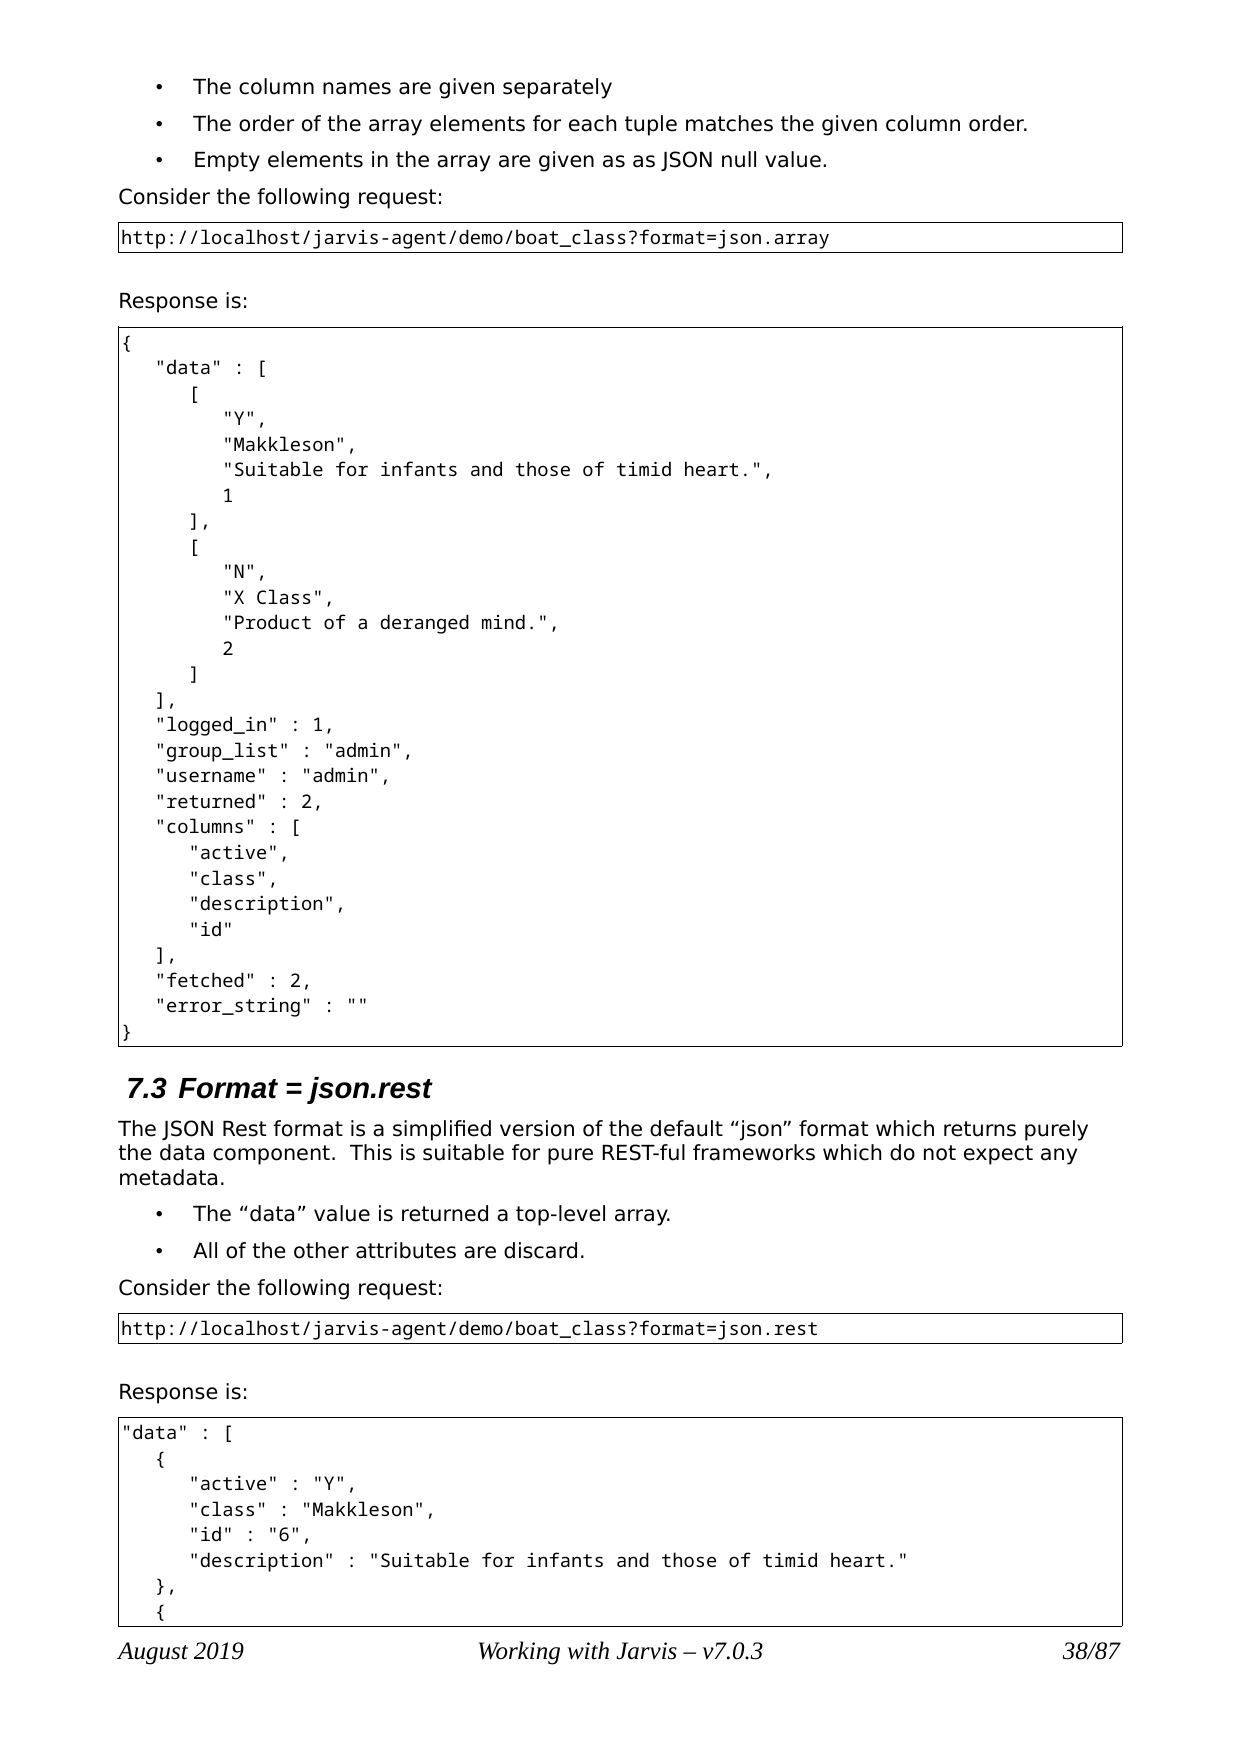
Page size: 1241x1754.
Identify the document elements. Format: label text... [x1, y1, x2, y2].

text ], [119, 505, 1122, 531]
text { [119, 1443, 1122, 1468]
text Response is: [118, 1380, 1122, 1404]
text ], [119, 939, 1122, 964]
list All of the other attributes are discard. [156, 1239, 1122, 1263]
text The JSON Rest format is a simplified version of the default “json” format which returns purely the data component. This is suitable for pure REST-ful frameworks which do not expect any metadata. [118, 1117, 1122, 1190]
text "fetched" : 2, [119, 964, 1122, 990]
text } [119, 1015, 1122, 1046]
subtitle Format = json.rest [118, 1071, 1122, 1105]
text ] [119, 658, 1122, 684]
text "data" : [ [119, 352, 1122, 377]
text "username" : "admin", [119, 760, 1122, 786]
text 1 [119, 479, 1122, 505]
text "Y", [119, 403, 1122, 428]
text 2 [119, 633, 1122, 658]
text "id" [119, 913, 1122, 939]
text { [119, 1596, 1122, 1626]
text { [119, 328, 1122, 352]
text Response is: [118, 289, 1122, 314]
text "data" : [ [119, 1418, 1122, 1443]
text "group_list" : "admin", [119, 735, 1122, 760]
text http://localhost/jarvis-agent/demo/boat_class?format=json.array [119, 223, 1122, 252]
text "X Class", [119, 582, 1122, 607]
text "returned" : 2, [119, 786, 1122, 811]
text "Suitable for infants and those of timid heart.", [119, 454, 1122, 479]
text "N", [119, 556, 1122, 582]
text "description", [119, 888, 1122, 913]
text "class", [119, 862, 1122, 888]
text "error_string" : "" [119, 990, 1122, 1015]
text [ [119, 377, 1122, 403]
text "class" : "Makkleson", [119, 1494, 1122, 1519]
text "logged_in" : 1, [119, 709, 1122, 735]
text "columns" : [ [119, 811, 1122, 837]
text }, [119, 1570, 1122, 1596]
text "id" : "6", [119, 1519, 1122, 1545]
text ], [119, 684, 1122, 709]
text "description" : "Suitable for infants and those of timid heart." [119, 1545, 1122, 1570]
list Empty elements in the array are given as as JSON null value. [156, 148, 1122, 173]
list The order of the array elements for each tuple matches the given column order. [156, 112, 1122, 136]
text "Product of a deranged mind.", [119, 607, 1122, 633]
list The “data” value is returned a top-level array. [156, 1202, 1122, 1227]
text Consider the following request: [118, 185, 1122, 209]
text http://localhost/jarvis-agent/demo/boat_class?format=json.rest [119, 1314, 1122, 1343]
text "Makkleson", [119, 428, 1122, 454]
text "active", [119, 837, 1122, 862]
text [ [119, 531, 1122, 556]
text Consider the following request: [118, 1276, 1122, 1300]
list The column names are given separately [156, 75, 1122, 99]
text "active" : "Y", [119, 1468, 1122, 1494]
